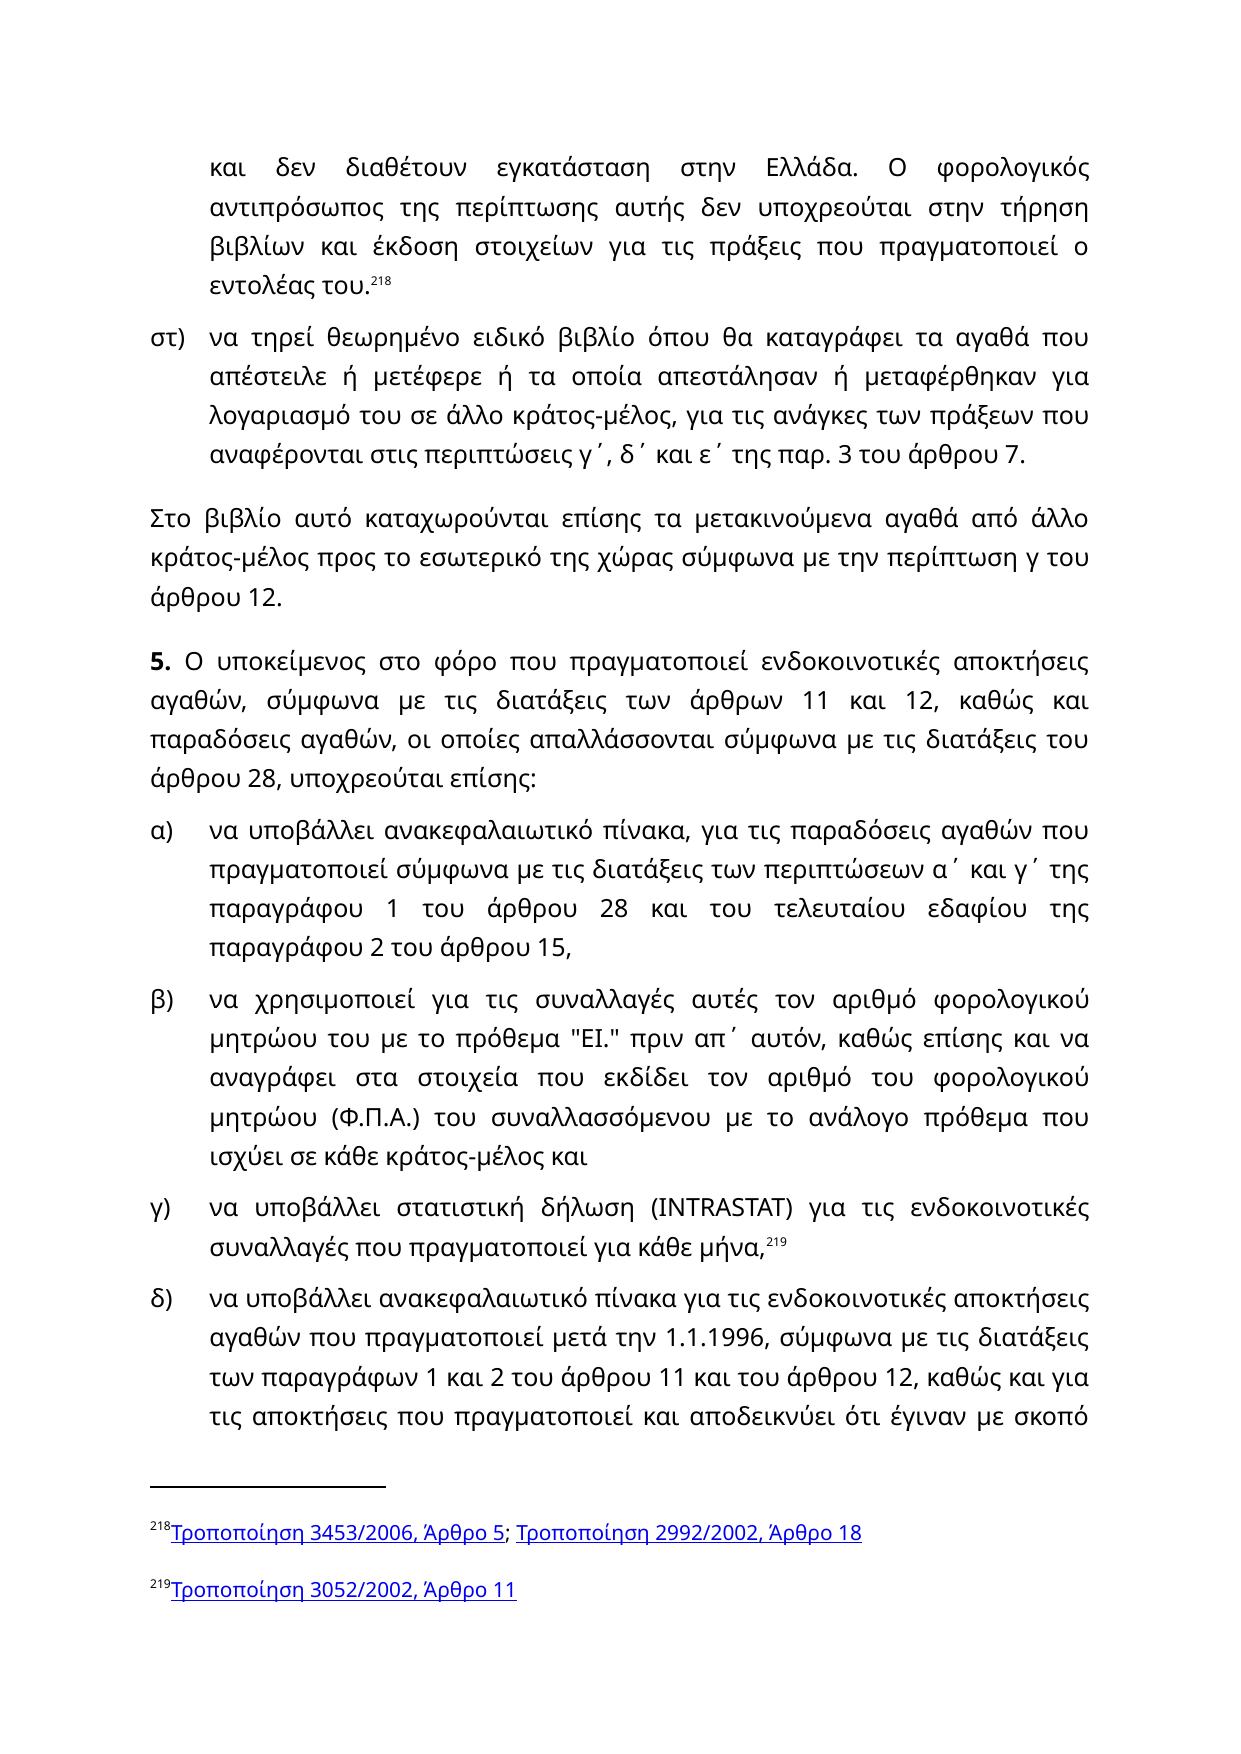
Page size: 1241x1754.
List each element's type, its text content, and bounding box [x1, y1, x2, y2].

list και δεν διαθέτουν εγκατάσταση στην Ελλάδα. Ο φορολογικός αντιπρόσωπος της περίπτωσης αυτής δεν υποχρεούται στην τήρηση βιβλίων και έκδοση στοιχείων για τις πράξεις που πραγματοποιεί ο εντολέας του. [150, 150, 1090, 302]
text Τροποποίηση 3052/2002, Άρθρο 11 [150, 1576, 1090, 1604]
list α) να υποβάλλει ανακεφαλαιωτικό πίνακα, για τις παραδόσεις αγαθών που πραγματοποιεί σύμφωνα με τις διατάξεις των περιπτώσεων α΄ και γ΄ της παραγράφου 1 του άρθρου 28 και του τελευταίου εδαφίου της παραγράφου 2 του άρθρου 15, [150, 812, 1090, 964]
list β) να χρησιμοποιεί για τις συναλλαγές αυτές τον αριθμό φορολογικού μητρώου του με το πρόθεμα "ΕΙ." πριν απ΄ αυτόν, καθώς επίσης και να αναγράφει στα στοιχεία που εκδίδει τον αριθμό του φορολογικού μητρώου (Φ.Π.Α.) του συναλλασσόμενου με το ανάλογο πρόθεμα που ισχύει σε κάθε κράτος-μέλος και [150, 982, 1090, 1172]
list γ) να υποβάλλει στατιστική δήλωση (INTRASTAT) για τις ενδοκοινοτικές συναλλαγές που πραγματοποιεί για κάθε μήνα, [150, 1190, 1090, 1263]
text 5. Ο υποκείμενος στο φόρο που πραγματοποιεί ενδοκοινοτικές αποκτήσεις αγαθών, σύμφωνα με τις διατάξεις των άρθρων 11 και 12, καθώς και παραδόσεις αγαθών, οι οποίες απαλλάσσονται σύμφωνα με τις διατάξεις του άρθρου 28, υποχρεούται επίσης: [150, 643, 1090, 795]
text Τροποποίηση 3453/2006, Άρθρο 5; Τροποποίηση 2992/2002, Άρθρο 18 [150, 1518, 1090, 1546]
text Στο βιβλίο αυτό καταχωρούνται επίσης τα μετακινούμενα αγαθά από άλλο κράτος-μέλος προς το εσωτερικό της χώρας σύμφωνα με την περίπτωση γ του άρθρου 12. [150, 501, 1090, 613]
list δ) να υποβάλλει ανακεφαλαιωτικό πίνακα για τις ενδοκοινοτικές αποκτήσεις αγαθών που πραγματοποιεί μετά την 1.1.1996, σύμφωνα με τις διατάξεις των παραγράφων 1 και 2 του άρθρου 11 και του άρθρου 12, καθώς και για τις αποκτήσεις που πραγματοποιεί και αποδεικνύει ότι έγιναν με σκοπό [150, 1281, 1090, 1432]
list στ) να τηρεί θεωρημένο ειδικό βιβλίο όπου θα καταγράφει τα αγαθά που απέστειλε ή μετέφερε ή τα οποία απεστάλησαν ή μεταφέρθηκαν για λογαριασμό του σε άλλο κράτος-μέλος, για τις ανάγκες των πράξεων που αναφέρονται στις περιπτώσεις γ΄, δ΄ και ε΄ της παρ. 3 του άρθρου 7. [150, 319, 1090, 471]
